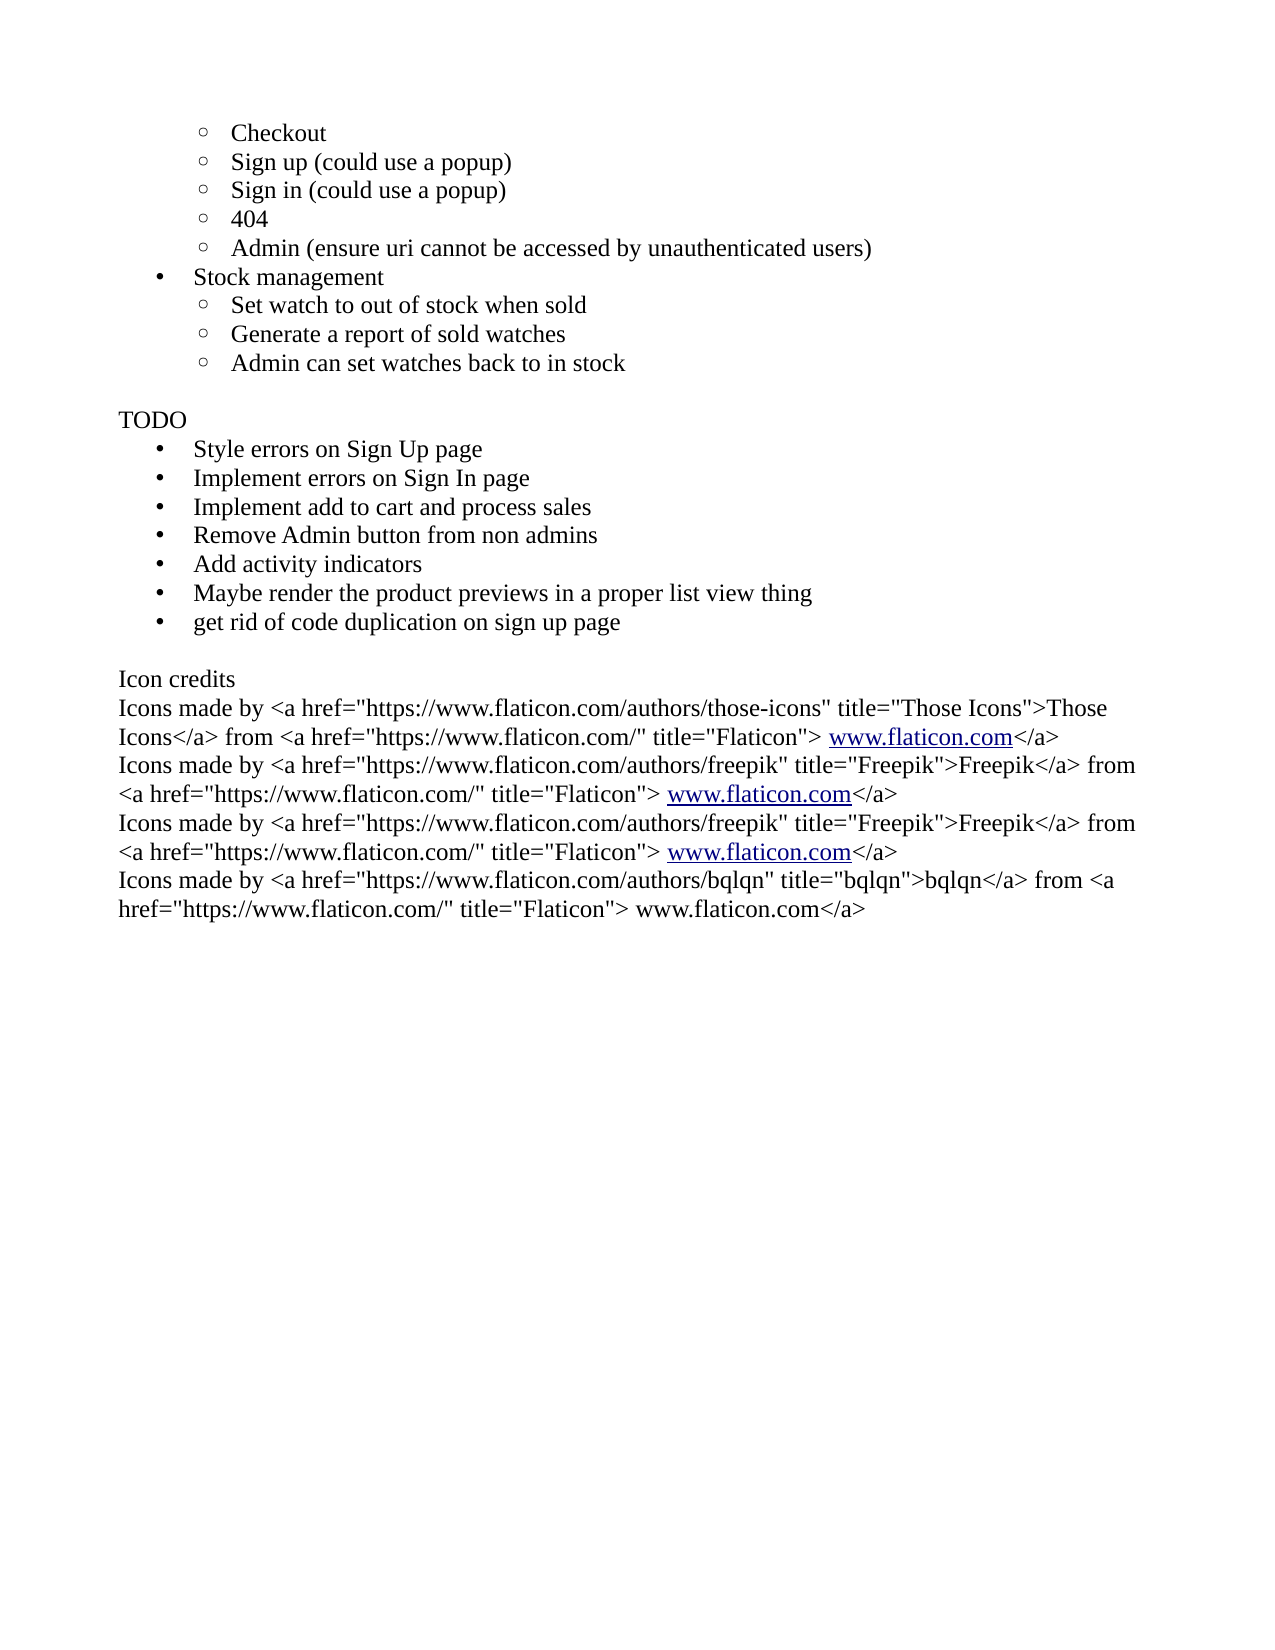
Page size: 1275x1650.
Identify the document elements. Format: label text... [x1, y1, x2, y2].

list Add activity indicators [156, 549, 1157, 578]
list Checkout [193, 118, 1157, 147]
list Generate a report of sold watches [193, 319, 1157, 348]
list 404 [193, 204, 1157, 233]
list Sign in (could use a popup) [193, 176, 1157, 204]
list Implement add to cart and process sales [156, 492, 1157, 521]
text TODO [118, 406, 1157, 434]
list Set watch to out of stock when sold [193, 291, 1157, 319]
text Icons made by <a href="https://www.flaticon.com/authors/bqlqn" title="bqlqn">bqlqn</a> from <a href="https://www.flaticon.com/" title="Flaticon"> www.flaticon.com</a> [118, 866, 1157, 923]
list Admin (ensure uri cannot be accessed by unauthenticated users) [193, 233, 1157, 262]
text Icons made by <a href="https://www.flaticon.com/authors/freepik" title="Freepik">Freepik</a> from <a href="https://www.flaticon.com/" title="Flaticon"> www.flaticon.com</a> [118, 808, 1157, 866]
list Implement errors on Sign In page [156, 463, 1157, 492]
list Stock management [156, 262, 1157, 291]
list Admin can set watches back to in stock [193, 348, 1157, 377]
list Remove Admin button from non admins [156, 521, 1157, 549]
list get rid of code duplication on sign up page [156, 607, 1157, 636]
text Icons made by <a href="https://www.flaticon.com/authors/those-icons" title="Those Icons">Those Icons</a> from <a href="https://www.flaticon.com/" title="Flaticon"> www.flaticon.com</a> [118, 693, 1157, 751]
list Maybe render the product previews in a proper list view thing [156, 578, 1157, 607]
text Icon credits [118, 664, 1157, 693]
list Style errors on Sign Up page [156, 434, 1157, 463]
text Icons made by <a href="https://www.flaticon.com/authors/freepik" title="Freepik">Freepik</a> from <a href="https://www.flaticon.com/" title="Flaticon"> www.flaticon.com</a> [118, 751, 1157, 808]
list Sign up (could use a popup) [193, 147, 1157, 176]
